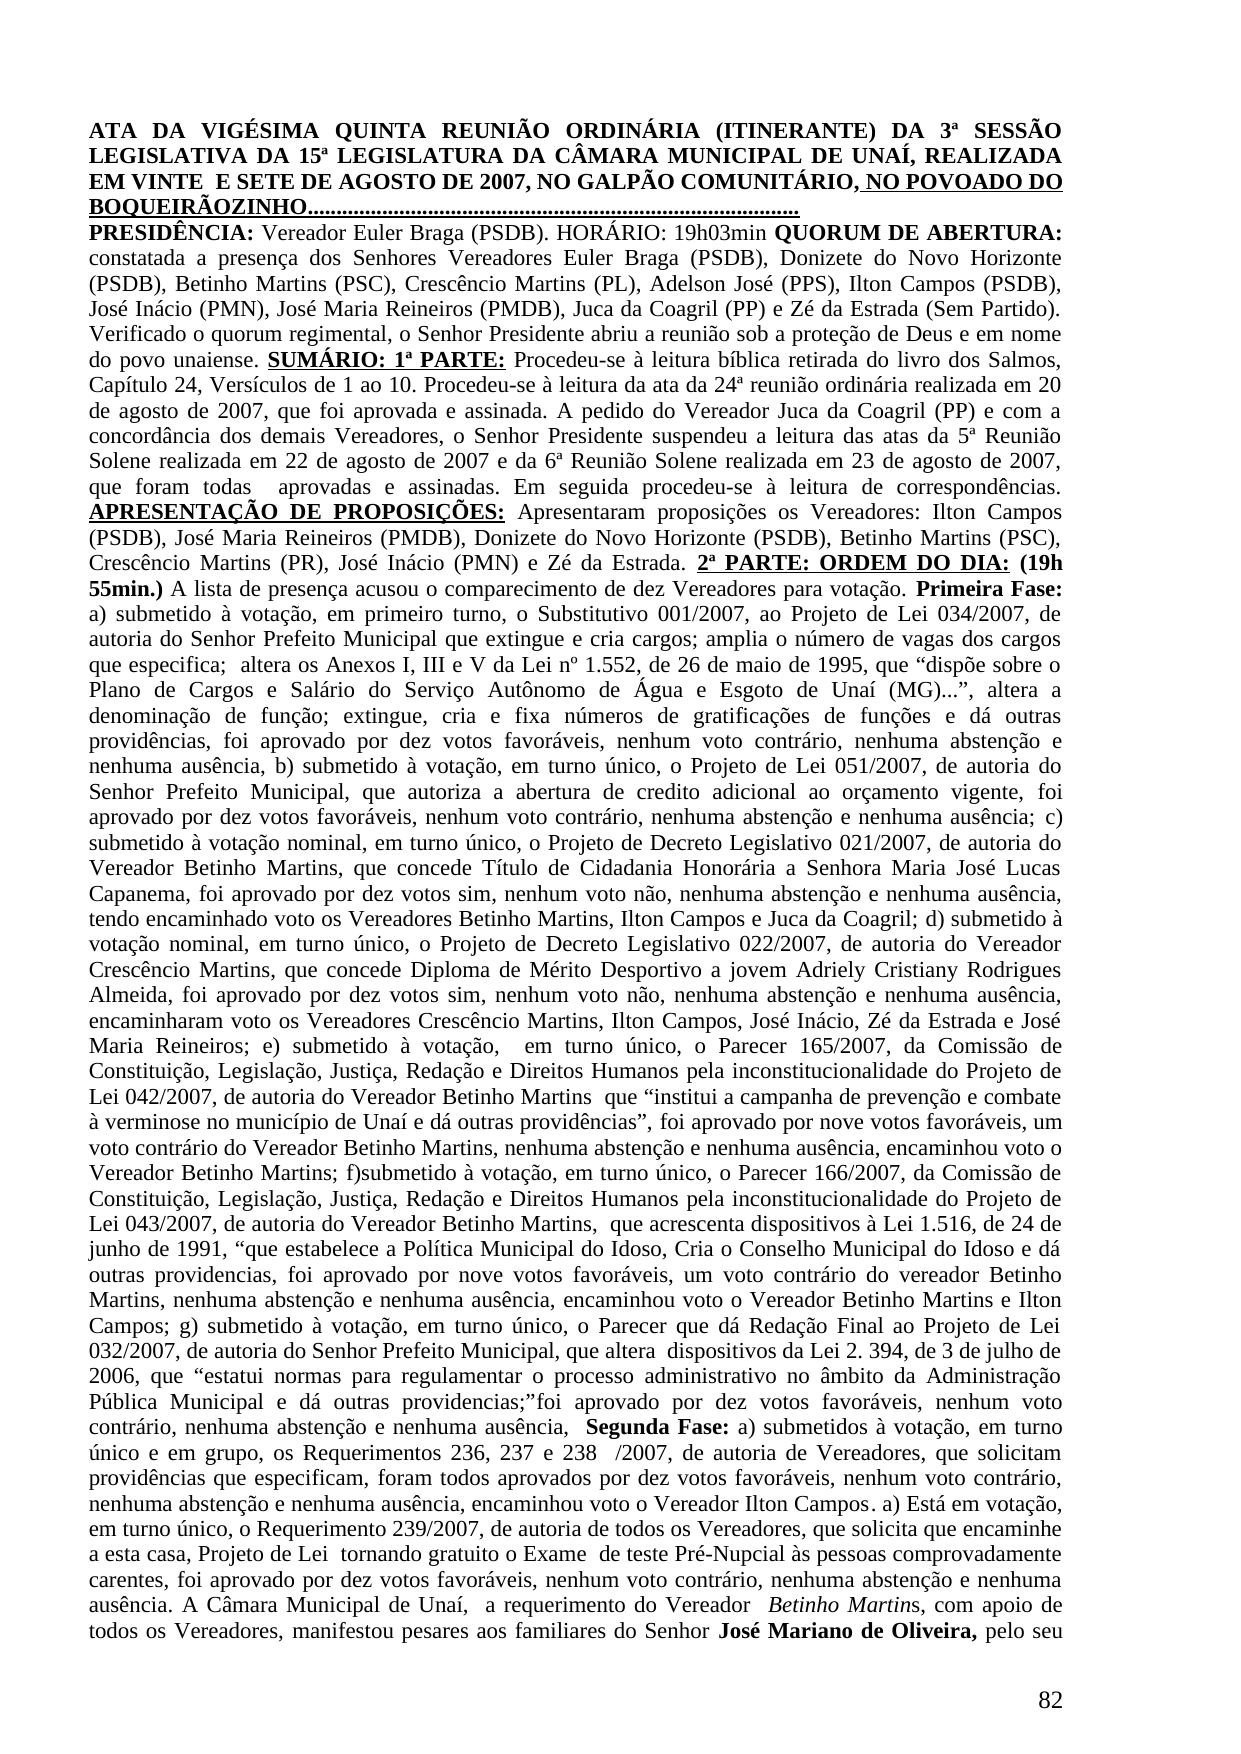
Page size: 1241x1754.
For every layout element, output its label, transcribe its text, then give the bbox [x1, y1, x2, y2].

text PRESIDÊNCIA: Vereador Euler Braga (PSDB). HORÁRIO: 19h03min QUORUM DE ABERTURA: constatada a presença dos Senhores Vereadores Euler Braga (PSDB), Donizete do Novo Horizonte (PSDB), Betinho Martins (PSC), Crescêncio Martins (PL), Adelson José (PPS), Ilton Campos (PSDB), José Inácio (PMN), José Maria Reineiros (PMDB), Juca da Coagril (PP) e Zé da Estrada (Sem Partido). Verificado o quorum regimental, o Senhor Presidente abriu a reunião sob a proteção de Deus e em nome do povo unaiense. SUMÁRIO: 1ª PARTE: Procedeu-se à leitura bíblica retirada do livro dos Salmos, Capítulo 24, Versículos de 1 ao 10. Procedeu-se à leitura da ata da 24ª reunião ordinária realizada em 20 de agosto de 2007, que foi aprovada e assinada. A pedido do Vereador Juca da Coagril (PP) e com a concordância dos demais Vereadores, o Senhor Presidente suspendeu a leitura das atas da 5ª Reunião Solene realizada em 22 de agosto de 2007 e da 6ª Reunião Solene realizada em 23 de agosto de 2007, que foram todas aprovadas e assinadas. Em seguida procedeu-se à leitura de correspondências. APRESENTAÇÃO DE PROPOSIÇÕES: Apresentaram proposições os Vereadores: Ilton Campos (PSDB), José Maria Reineiros (PMDB), Donizete do Novo Horizonte (PSDB), Betinho Martins (PSC), Crescêncio Martins (PR), José Inácio (PMN) e Zé da Estrada. 2ª PARTE: ORDEM DO DIA: (19h 55min.) A lista de presença acusou o comparecimento de dez Vereadores para votação. Primeira Fase: a) submetido à votação, em primeiro turno, o Substitutivo 001/2007, ao Projeto de Lei 034/2007, de autoria do Senhor Prefeito Municipal que extingue e cria cargos; amplia o número de vagas dos cargos que especifica; altera os Anexos I, III e V da Lei nº 1.552, de 26 de maio de 1995, que “dispõe sobre o Plano de Cargos e Salário do Serviço Autônomo de Água e Esgoto de Unaí (MG)...”, altera a denominação de função; extingue, cria e fixa números de gratificações de funções e dá outras providências, foi aprovado por dez votos favoráveis, nenhum voto contrário, nenhuma abstenção e nenhuma ausência, b) submetido à votação, em turno único, o Projeto de Lei 051/2007, de autoria do Senhor Prefeito Municipal, que autoriza a abertura de credito adicional ao orçamento vigente, foi aprovado por dez votos favoráveis, nenhum voto contrário, nenhuma abstenção e nenhuma ausência; c) submetido à votação nominal, em turno único, o Projeto de Decreto Legislativo 021/2007, de autoria do Vereador Betinho Martins, que concede Título de Cidadania Honorária a Senhora Maria José Lucas Capanema, foi aprovado por dez votos sim, nenhum voto não, nenhuma abstenção e nenhuma ausência, tendo encaminhado voto os Vereadores Betinho Martins, Ilton Campos e Juca da Coagril; d) submetido à votação nominal, em turno único, o Projeto de Decreto Legislativo 022/2007, de autoria do Vereador Crescêncio Martins, que concede Diploma de Mérito Desportivo a jovem Adriely Cristiany Rodrigues Almeida, foi aprovado por dez votos sim, nenhum voto não, nenhuma abstenção e nenhuma ausência, encaminharam voto os Vereadores Crescêncio Martins, Ilton Campos, José Inácio, Zé da Estrada e José Maria Reineiros; e) submetido à votação, em turno único, o Parecer 165/2007, da Comissão de Constituição, Legislação, Justiça, Redação e Direitos Humanos pela inconstitucionalidade do Projeto de Lei 042/2007, de autoria do Vereador Betinho Martins que “institui a campanha de prevenção e combate à verminose no município de Unaí e dá outras providências”, foi aprovado por nove votos favoráveis, um voto contrário do Vereador Betinho Martins, nenhuma abstenção e nenhuma ausência, encaminhou voto o Vereador Betinho Martins; f)submetido à votação, em turno único, o Parecer 166/2007, da Comissão de Constituição, Legislação, Justiça, Redação e Direitos Humanos pela inconstitucionalidade do Projeto de Lei 043/2007, de autoria do Vereador Betinho Martins, que acrescenta dispositivos à Lei 1.516, de 24 de junho de 1991, “que estabelece a Política Municipal do Idoso, Cria o Conselho Municipal do Idoso e dá outras providencias, foi aprovado por nove votos favoráveis, um voto contrário do vereador Betinho Martins, nenhuma abstenção e nenhuma ausência, encaminhou voto o Vereador Betinho Martins e Ilton Campos; g) submetido à votação, em turno único, o Parecer que dá Redação Final ao Projeto de Lei 032/2007, de autoria do Senhor Prefeito Municipal, que altera dispositivos da Lei 2. 394, de 3 de julho de 2006, que “estatui normas para regulamentar o processo administrativo no âmbito da Administração Pública Municipal e dá outras providencias;”foi aprovado por dez votos favoráveis, nenhum voto contrário, nenhuma abstenção e nenhuma ausência, Segunda Fase: a) submetidos à votação, em turno único e em grupo, os Requerimentos 236, 237 e 238 /2007, de autoria de Vereadores, que solicitam providências que especificam, foram todos aprovados por dez votos favoráveis, nenhum voto contrário, nenhuma abstenção e nenhuma ausência, encaminhou voto o Vereador Ilton Campos. a) Está em votação, em turno único, o Requerimento 239/2007, de autoria de todos os Vereadores, que solicita que encaminhe a esta casa, Projeto de Lei tornando gratuito o Exame de teste Pré-Nupcial às pessoas comprovadamente carentes, foi aprovado por dez votos favoráveis, nenhum voto contrário, nenhuma abstenção e nenhuma ausência. A Câmara Municipal de Unaí, a requerimento do Vereador Betinho Martins, com apoio de todos os Vereadores, manifestou pesares aos familiares do Senhor José Mariano de Oliveira, pelo seu [88, 220, 1063, 1643]
text ATA DA VIGÉSIMA QUINTA REUNIÃO ORDINÁRIA (ITINERANTE) DA 3ª SESSÃO LEGISLATIVA DA 15ª LEGISLATURA DA CÂMARA MUNICIPAL DE UNAÍ, REALIZADA EM VINTE E SETE DE AGOSTO DE 2007, NO GALPÃO COMUNITÁRIO, NO POVOADO DO BOQUEIRÃOZINHO...................................................................................... [88, 118, 1063, 220]
